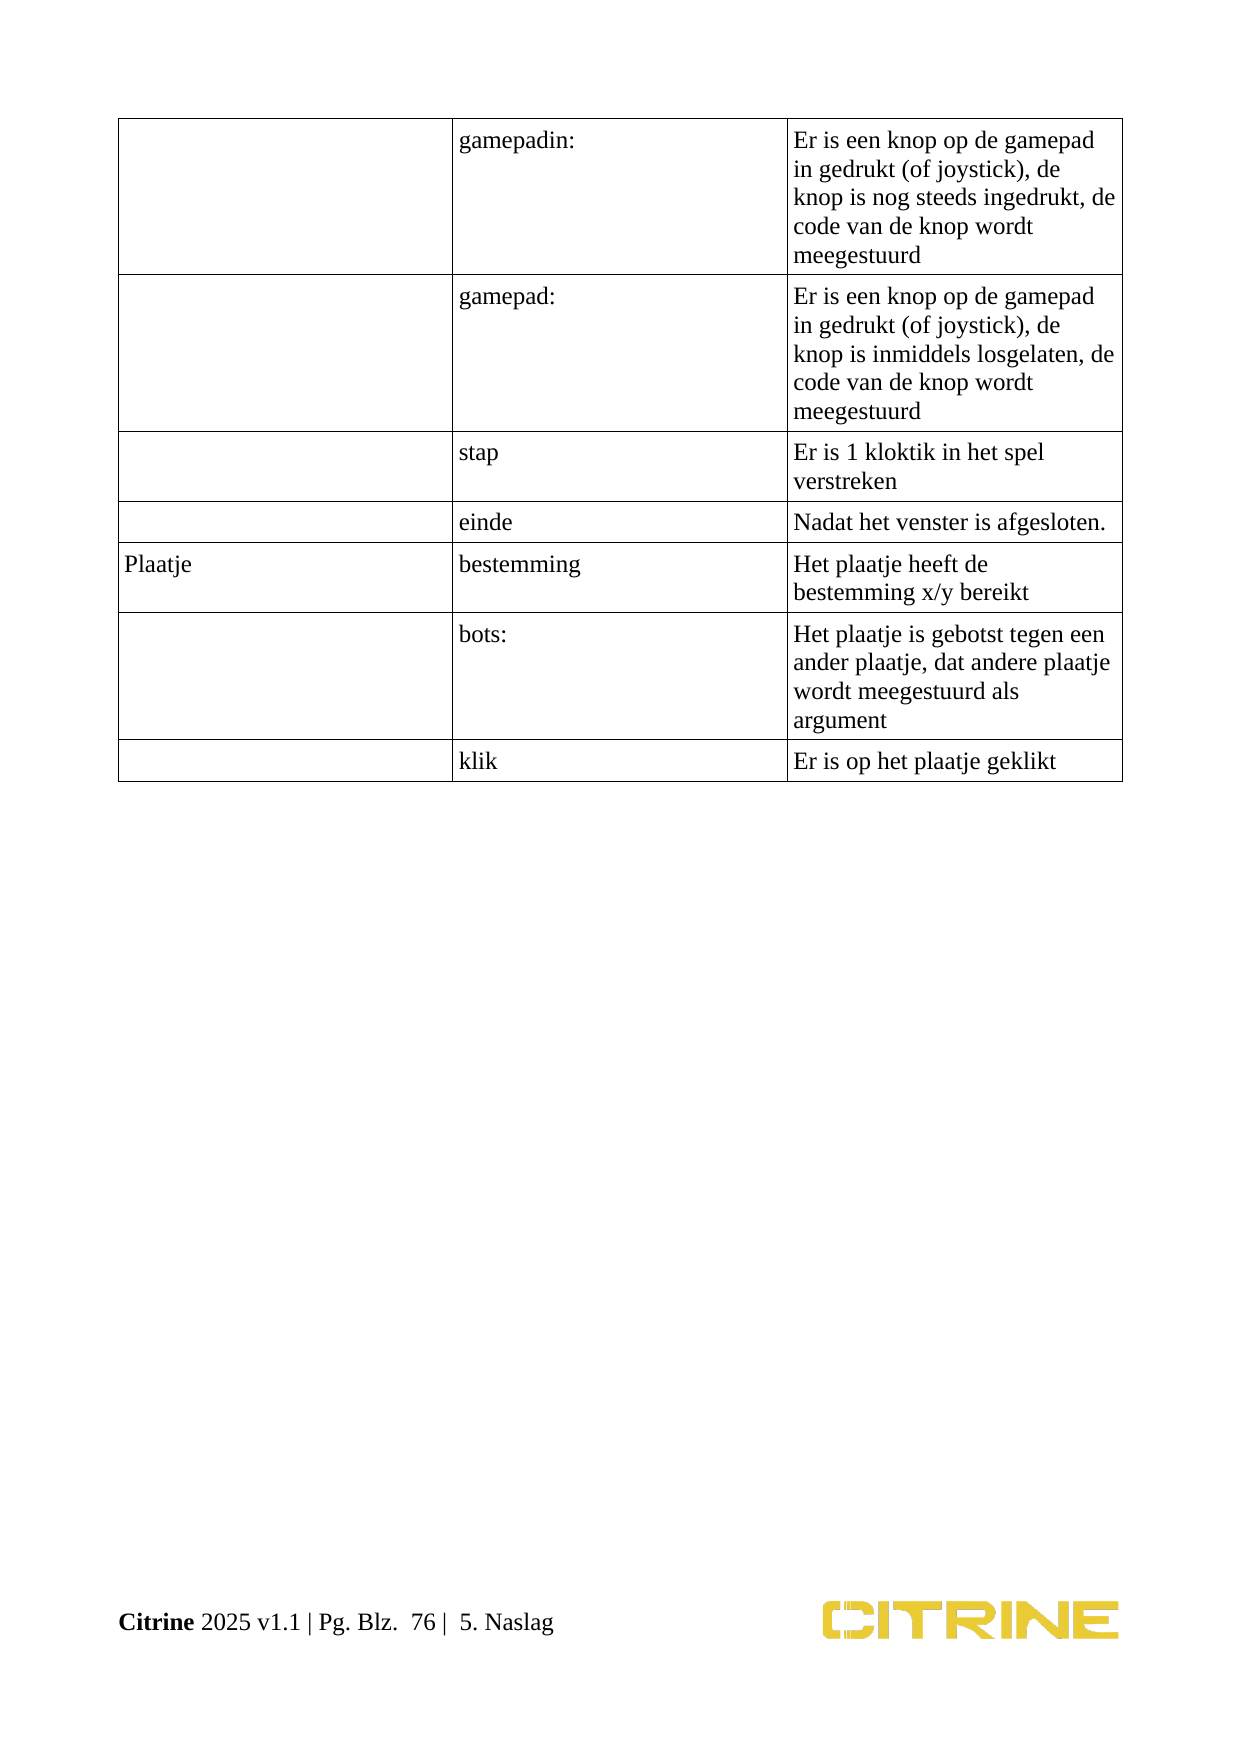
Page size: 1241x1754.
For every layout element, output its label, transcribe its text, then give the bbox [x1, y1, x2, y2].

table_cell Er is een knop op de gamepad in gedrukt (of joystick), de knop is nog steeds ingedrukt, de code van de knop wordt meegestuurd [788, 119, 1122, 274]
table_cell Plaatje [119, 543, 452, 612]
table_cell Er is een knop op de gamepad in gedrukt (of joystick), de knop is inmiddels losgelaten, de code van de knop wordt meegestuurd [788, 275, 1122, 431]
table_cell [119, 275, 452, 431]
table_cell [119, 119, 452, 274]
table_cell Er is 1 kloktik in het spel verstreken [788, 432, 1122, 501]
table_cell stap [453, 432, 787, 501]
table_cell bots: [453, 613, 787, 739]
table_cell gamepadin: [453, 119, 787, 274]
table_cell bestemming [453, 543, 787, 612]
table_cell Er is op het plaatje geklikt [788, 740, 1122, 781]
table_cell klik [453, 740, 787, 781]
picture [822, 1601, 1119, 1639]
table_cell [119, 432, 452, 501]
table_cell Het plaatje is gebotst tegen een ander plaatje, dat andere plaatje wordt meegestuurd als argument [788, 613, 1122, 739]
table_cell gamepad: [453, 275, 787, 431]
table_cell Het plaatje heeft de bestemming x/y bereikt [788, 543, 1122, 612]
table_cell einde [453, 502, 787, 542]
table_cell [119, 502, 452, 542]
table_cell [119, 740, 452, 781]
table_cell Nadat het venster is afgesloten. [788, 502, 1122, 542]
table_cell [119, 613, 452, 739]
